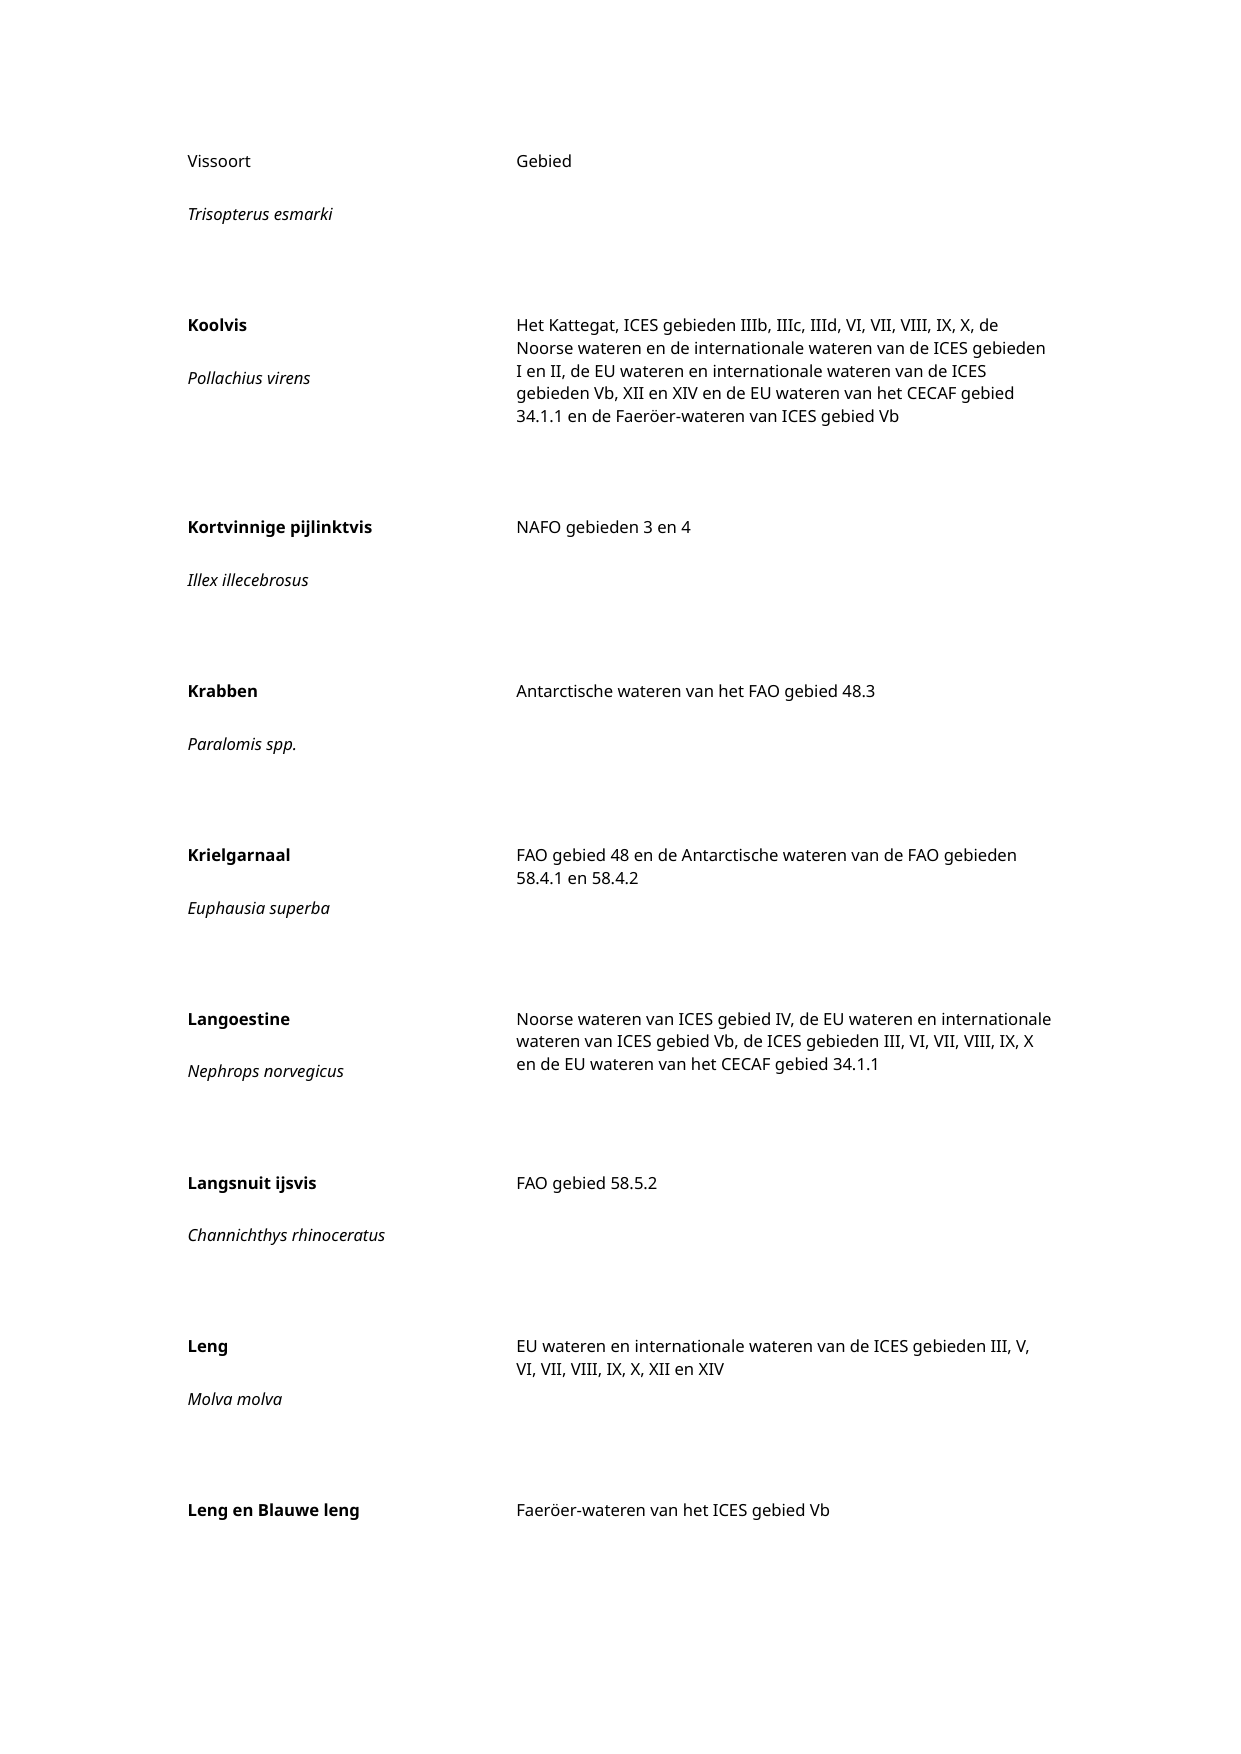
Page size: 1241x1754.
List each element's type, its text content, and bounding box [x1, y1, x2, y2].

table_cell [516, 203, 1053, 255]
table_cell Het Kattegat, ICES gebieden IIIb, IIIc, IIId, VI, VII, VIII, IX, X, de Noorse wateren en de internationale wateren van de ICES gebieden I en II, de EU wateren en internationale wateren van de ICES gebieden Vb, XII en XIV en de EU wateren van het CECAF gebied 34.1.1 en de Faeröer-wateren van ICES gebied Vb [516, 314, 1053, 457]
table_cell Leng en Blauwe leng [188, 1499, 516, 1552]
table_cell Kortvinnige pijlinktvis Illex illecebrosus [188, 516, 516, 621]
table_cell [188, 1441, 516, 1499]
table_cell Krielgarnaal Euphausia superba [188, 844, 516, 949]
table_cell [188, 255, 516, 314]
table_cell Krabben Paralomis spp. [188, 680, 516, 785]
table_cell [188, 621, 516, 680]
table_cell Trisopterus esmarki [188, 203, 516, 255]
table_cell Faeröer-wateren van het ICES gebied Vb [516, 1499, 1053, 1552]
table_cell [188, 1113, 516, 1171]
table_cell [188, 458, 516, 516]
table_cell [516, 949, 1053, 1007]
table_cell [516, 255, 1053, 314]
table_cell Langoestine Nephrops norvegicus [188, 1008, 516, 1113]
table_cell [188, 785, 516, 843]
table_cell Antarctische wateren van het FAO gebied 48.3 [516, 680, 1053, 785]
table_cell [516, 1441, 1053, 1499]
table_cell [516, 621, 1053, 680]
table_cell FAO gebied 48 en de Antarctische wateren van de FAO gebieden 58.4.1 en 58.4.2 [516, 844, 1053, 949]
table_header Vissoort [188, 150, 516, 203]
table_cell [516, 1113, 1053, 1171]
table_cell [188, 1277, 516, 1335]
table_cell Langsnuit ijsvis Channichthys rhinoceratus [188, 1171, 516, 1277]
table_cell [516, 1277, 1053, 1335]
table_cell NAFO gebieden 3 en 4 [516, 516, 1053, 621]
table_cell FAO gebied 58.5.2 [516, 1171, 1053, 1277]
table_cell Koolvis Pollachius virens [188, 314, 516, 457]
table_cell [516, 785, 1053, 843]
table_header Gebied [516, 150, 1053, 203]
table_cell Noorse wateren van ICES gebied IV, de EU wateren en internationale wateren van ICES gebied Vb, de ICES gebieden III, VI, VII, VIII, IX, X en de EU wateren van het CECAF gebied 34.1.1 [516, 1008, 1053, 1113]
table_cell [188, 949, 516, 1007]
table_cell Leng Molva molva [188, 1335, 516, 1441]
table_cell [516, 458, 1053, 516]
table_cell EU wateren en internationale wateren van de ICES gebieden III, V, VI, VII, VIII, IX, X, XII en XIV [516, 1335, 1053, 1441]
